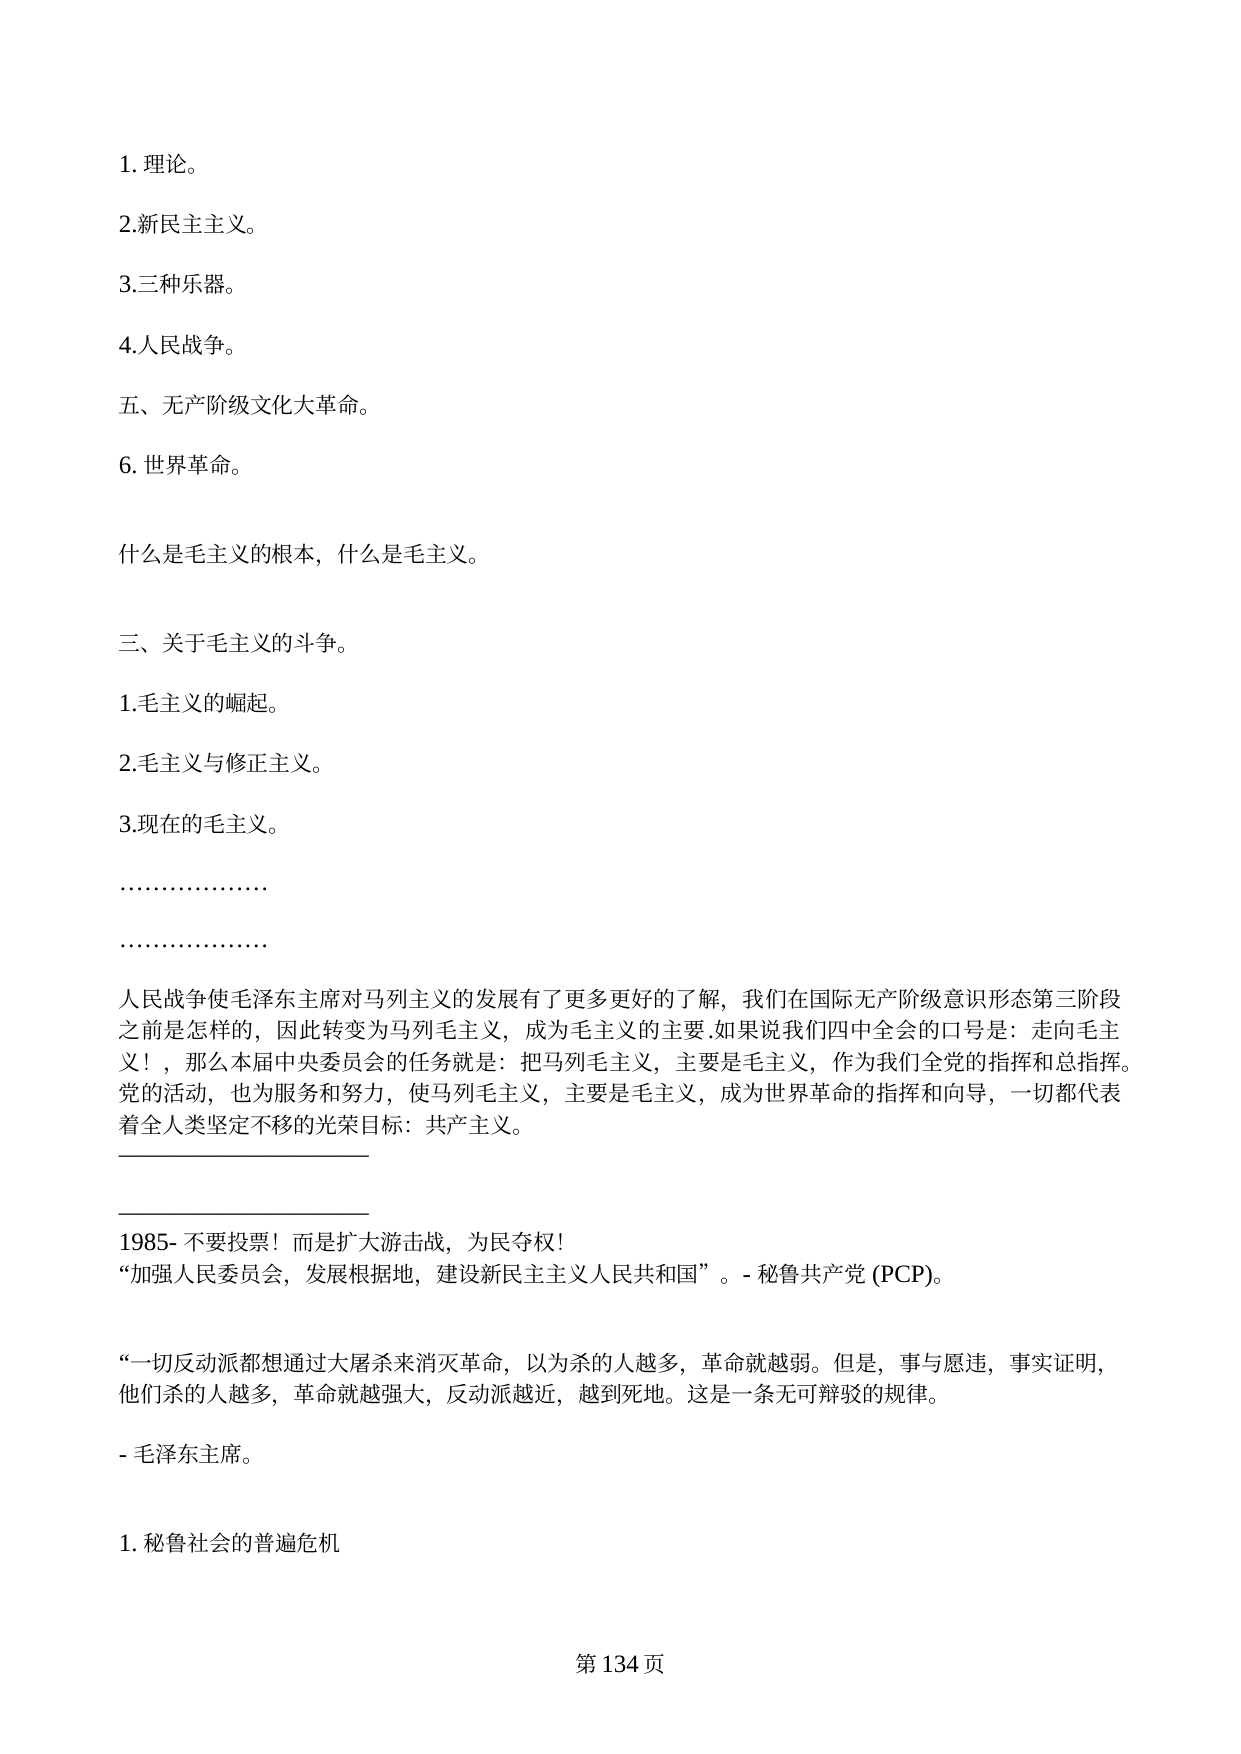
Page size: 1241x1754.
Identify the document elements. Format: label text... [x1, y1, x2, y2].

text 6. 世界革命。 [118, 448, 1122, 480]
text 1. 秘鲁社会的普遍危机 [118, 1527, 1122, 1558]
text 2.毛主义与修正主义。 [118, 747, 1122, 778]
text “加强人民委员会，发展根据地，建设新民主主义人民共和国”。- 秘鲁共产党 (PCP)。 [118, 1257, 1122, 1288]
text 3.三种乐器。 [118, 268, 1122, 299]
text 三、关于毛主义的斗争。 [118, 626, 1122, 658]
text 4.人民战争。 [118, 328, 1122, 359]
text 1985- 不要投票！而是扩大游击战，为民夺权！ [118, 1226, 1122, 1257]
text 3.现在的毛主义。 [118, 807, 1122, 838]
text 五、无产阶级文化大革命。 [118, 388, 1122, 419]
text 什么是毛主义的根本，什么是毛主义。 [118, 537, 1122, 569]
text 1. 理论。 [118, 147, 1122, 179]
text “一切反动派都想通过大屠杀来消灭革命，以为杀的人越多，革命就越弱。但是，事与愿违，事实证明，他们杀的人越多，革命就越强大，反动派越近，越到死地。这是一条无可辩驳的规律。 [118, 1346, 1122, 1409]
text —————————— [118, 1139, 1122, 1168]
text - 毛泽东主席。 [118, 1438, 1122, 1469]
text ……………… [118, 924, 1122, 953]
text 人民战争使毛泽东主席对马列主义的发展有了更多更好的了解，我们在国际无产阶级意识形态第三阶段之前是怎样的，因此转变为马列毛主义，成为毛主义的主要.如果说我们四中全会的口号是：走向毛主义！，那么本届中央委员会的任务就是：把马列毛主义，主要是毛主义，作为我们全党的指挥和总指挥。党的活动，也为服务和努力，使马列毛主义，主要是毛主义，成为世界革命的指挥和向导，一切都代表着全人类坚定不移的光荣目标：共产主义。 [118, 982, 1122, 1139]
text —————————— [118, 1197, 1122, 1226]
text ……………… [118, 867, 1122, 896]
text 2.新民主主义。 [118, 207, 1122, 239]
text 1.毛主义的崛起。 [118, 686, 1122, 718]
